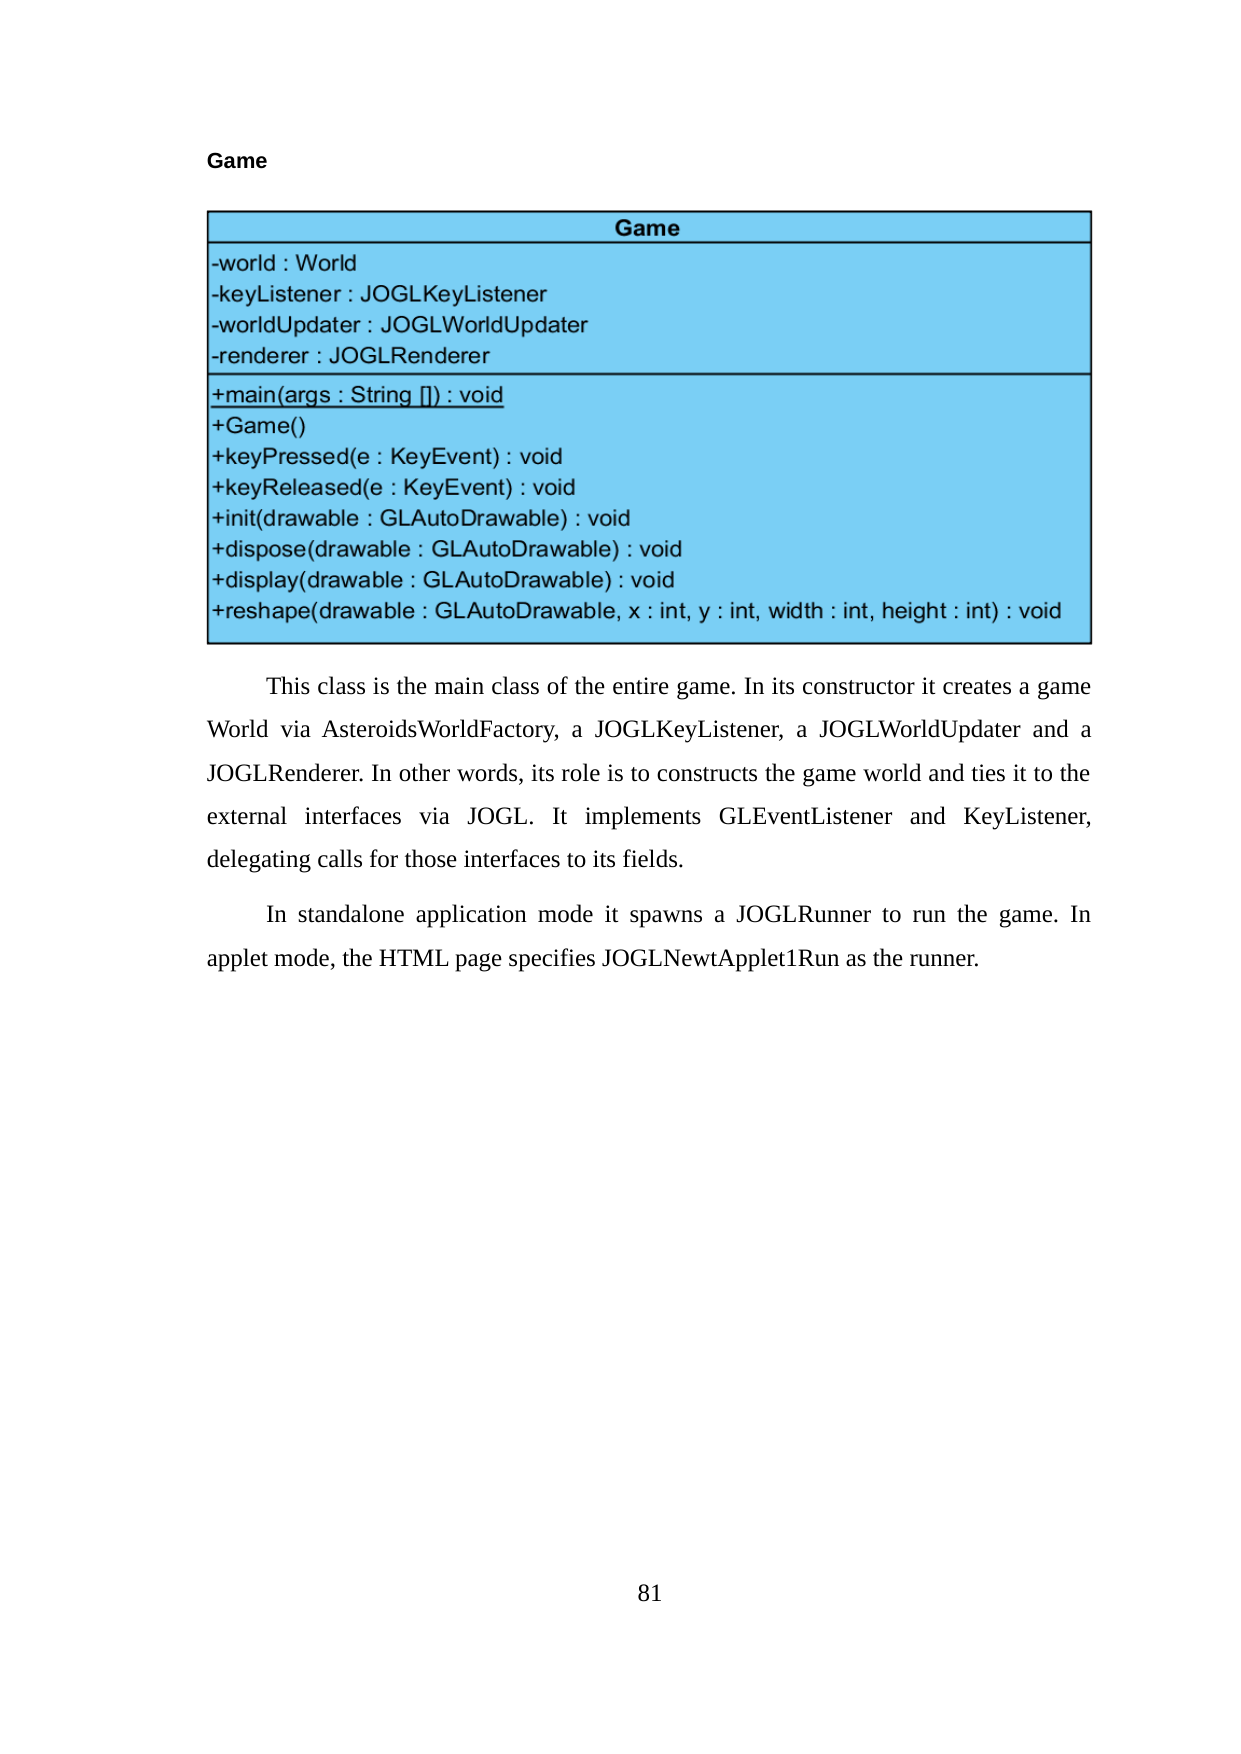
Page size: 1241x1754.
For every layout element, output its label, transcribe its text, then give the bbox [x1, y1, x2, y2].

subtitle Game [207, 148, 1093, 173]
text This class is the main class of the entire game. In its constructor it creates a game World via AsteroidsWorldFactory, a JOGLKeyListener, a JOGLWorldUpdater and a JOGLRenderer. In other words, its role is to constructs the game world and ties it to the external interfaces via JOGL. It implements GLEventListener and KeyListener, delegating calls for those interfaces to its fields. [207, 671, 1093, 873]
text In standalone application mode it spawns a JOGLRunner to run the game. In applet mode, the HTML page specifies JOGLNewtApplet1Run as the runner. [207, 899, 1093, 971]
picture [206, 210, 1093, 645]
